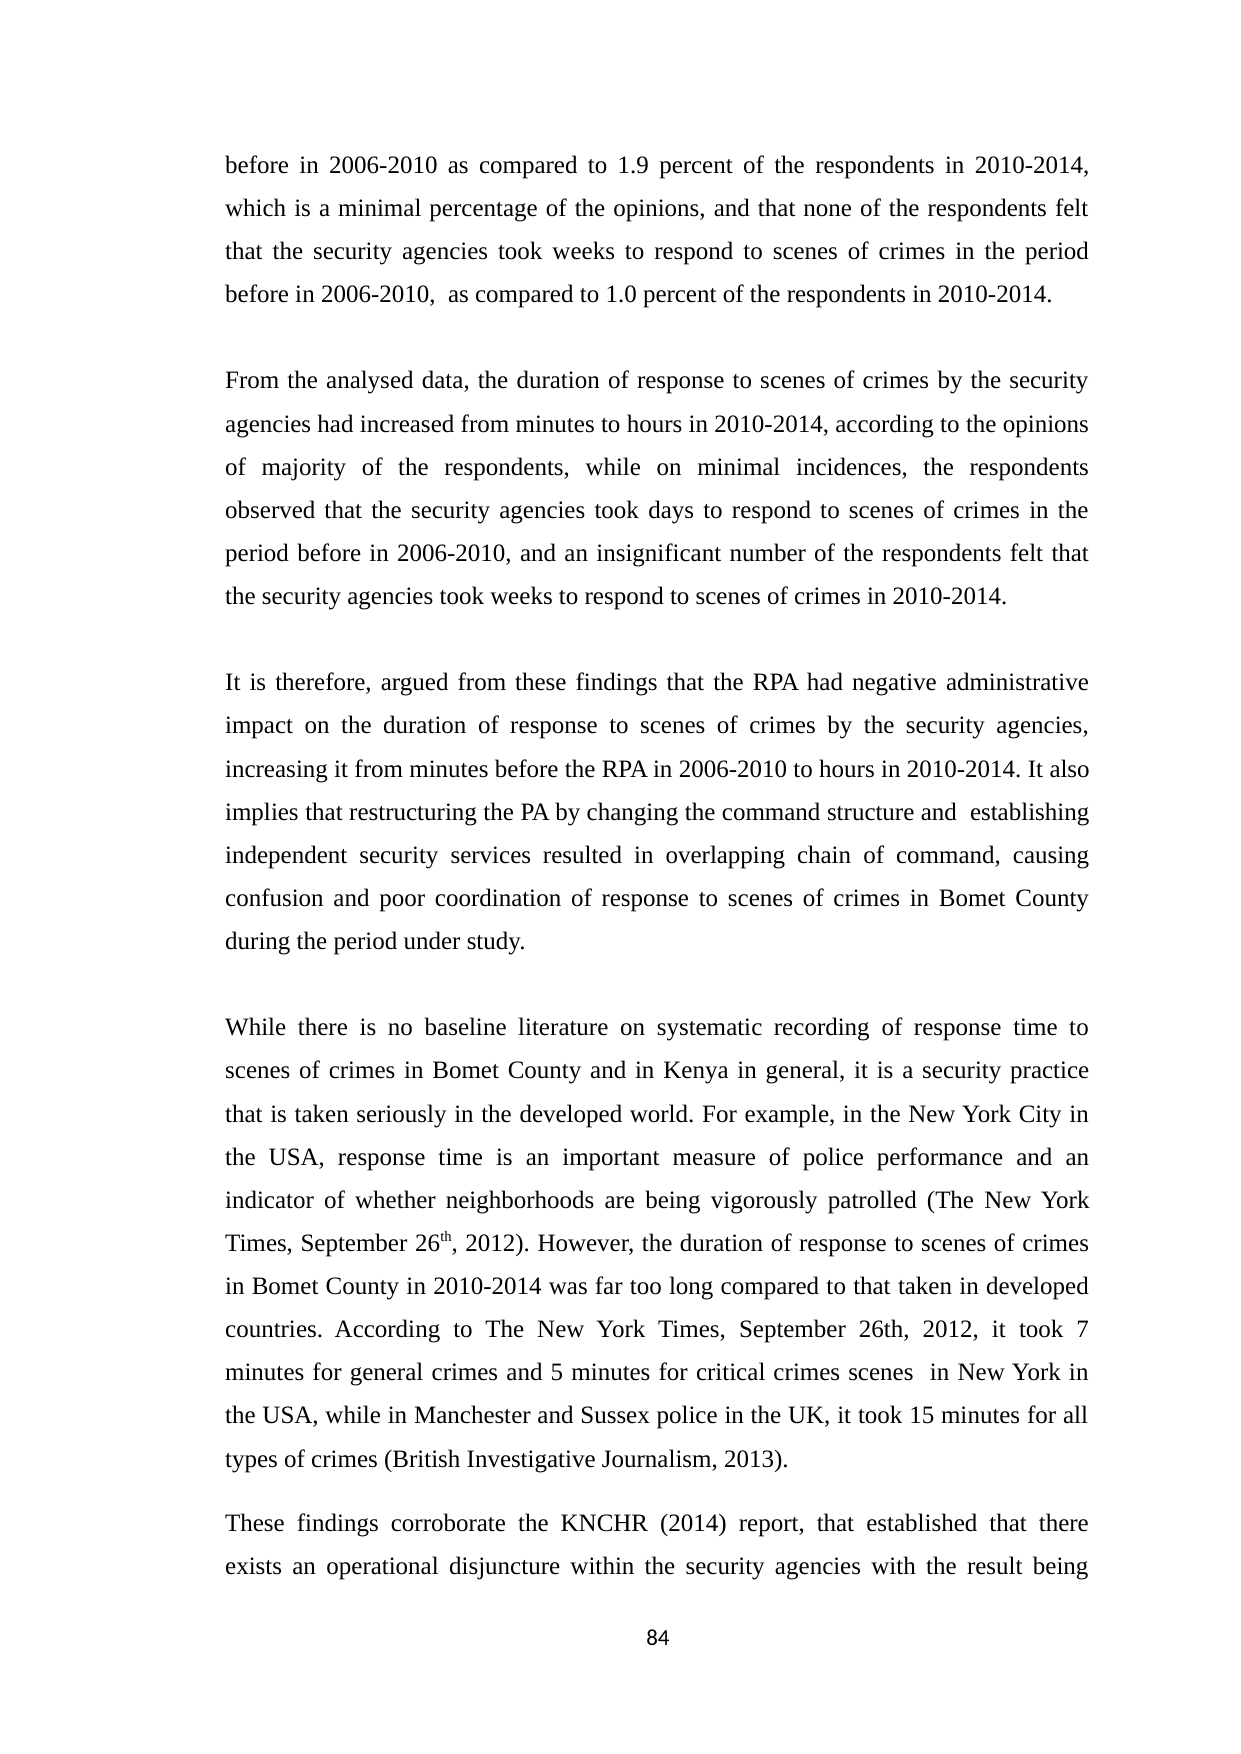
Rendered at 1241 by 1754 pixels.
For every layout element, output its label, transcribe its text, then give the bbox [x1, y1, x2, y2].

text While there is no baseline literature on systematic recording of response time to scenes of crimes in Bomet County and in Kenya in general, it is a security practice that is taken seriously in the developed world. For example, in the New York City in the USA, response time is an important measure of police performance and an indicator of whether neighborhoods are being vigorously patrolled (The New York Times, September 26th, 2012). However, the duration of response to scenes of crimes in Bomet County in 2010-2014 was far too long compared to that taken in developed countries. According to The New York Times, September 26th, 2012, it took 7 minutes for general crimes and 5 minutes for critical crimes scenes in New York in the USA, while in Manchester and Sussex police in the UK, it took 15 minutes for all types of crimes (British Investigative Journalism, 2013). [225, 1012, 1090, 1472]
text before in 2006-2010 as compared to 1.9 percent of the respondents in 2010-2014, which is a minimal percentage of the opinions, and that none of the respondents felt that the security agencies took weeks to respond to scenes of crimes in the period before in 2006-2010, as compared to 1.0 percent of the respondents in 2010-2014. [225, 150, 1090, 308]
text It is therefore, argued from these findings that the RPA had negative administrative impact on the duration of response to scenes of crimes by the security agencies, increasing it from minutes before the RPA in 2006-2010 to hours in 2010-2014. It also implies that restructuring the PA by changing the command structure and establishing independent security services resulted in overlapping chain of command, causing confusion and poor coordination of response to scenes of crimes in Bomet County during the period under study. [225, 667, 1090, 955]
text From the analysed data, the duration of response to scenes of crimes by the security agencies had increased from minutes to hours in 2010-2014, according to the opinions of majority of the respondents, while on minimal incidences, the respondents observed that the security agencies took days to respond to scenes of crimes in the period before in 2006-2010, and an insignificant number of the respondents felt that the security agencies took weeks to respond to scenes of crimes in 2010-2014. [225, 366, 1090, 610]
text These findings corroborate the KNCHR (2014) report, that established that there exists an operational disjuncture within the security agencies with the result being [225, 1508, 1090, 1579]
